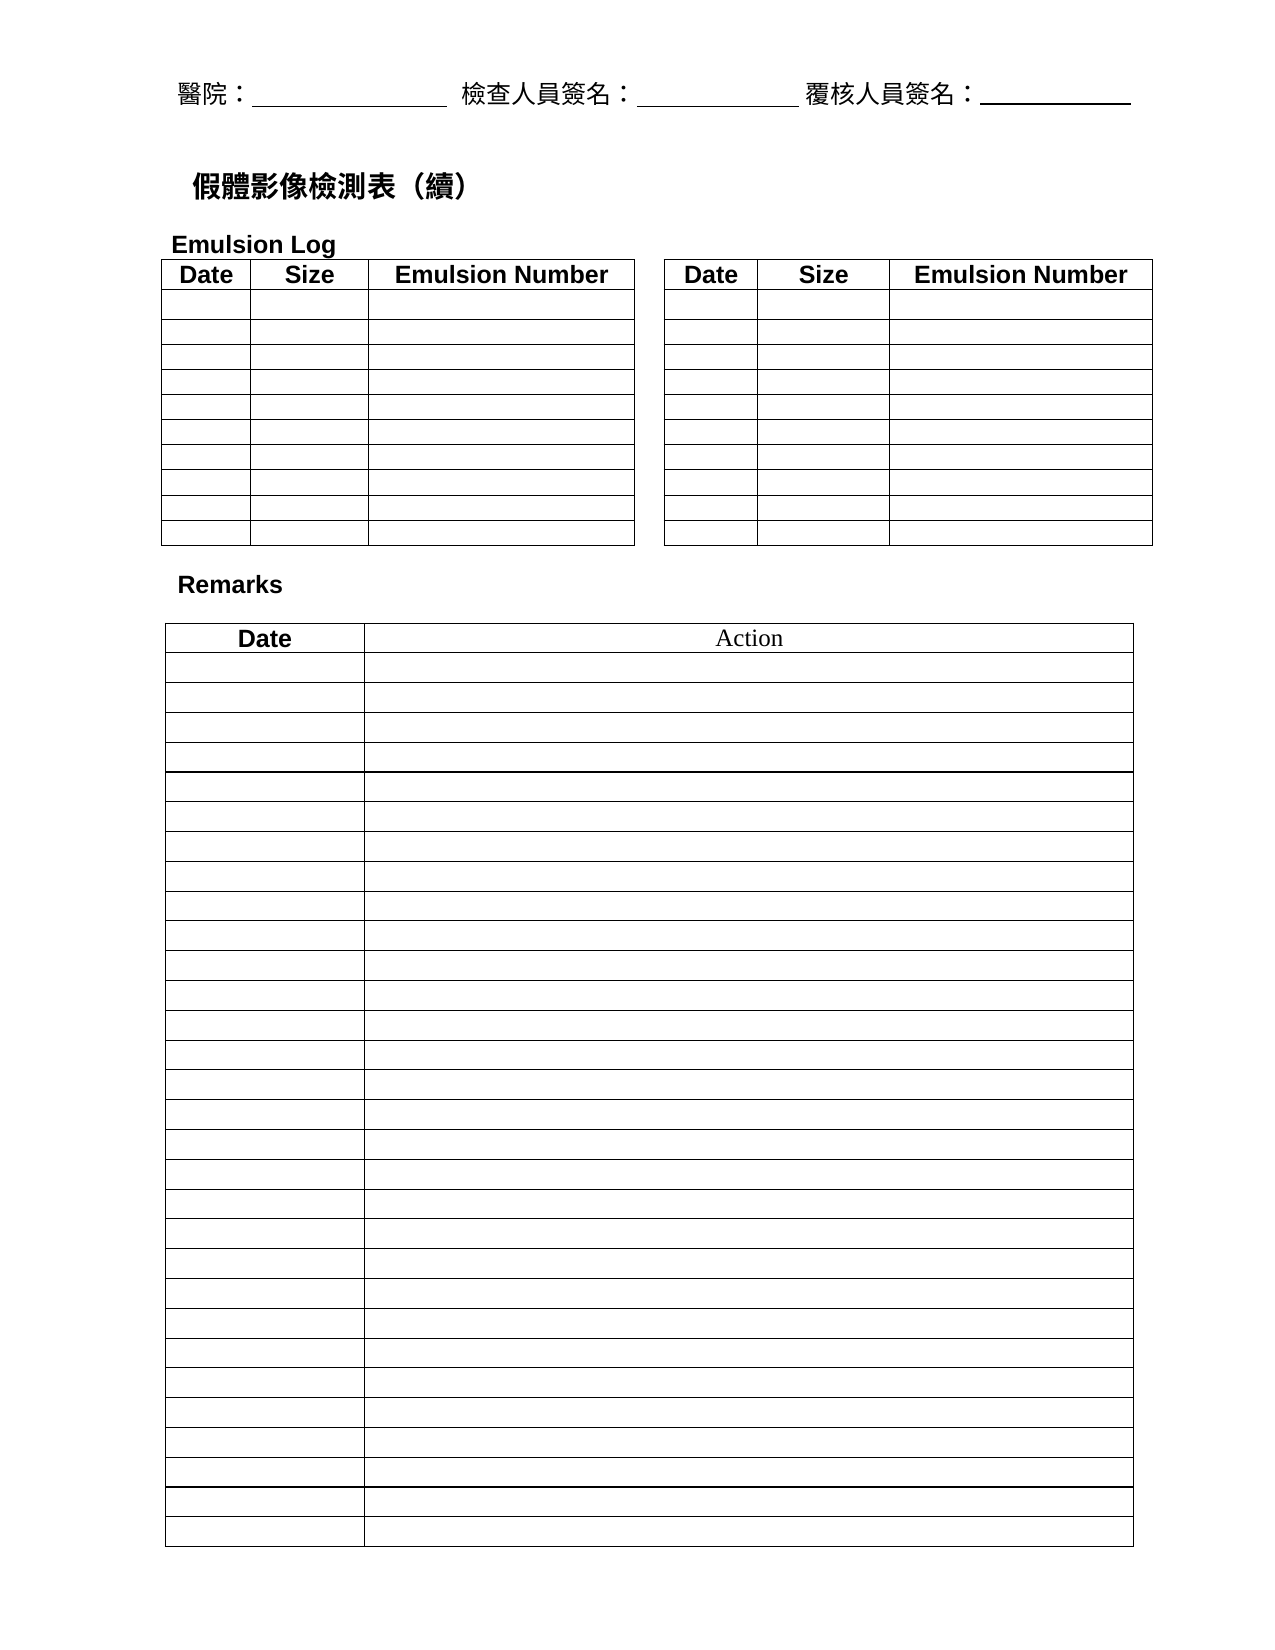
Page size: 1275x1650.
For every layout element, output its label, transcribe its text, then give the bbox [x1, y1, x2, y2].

table_cell [890, 420, 1152, 444]
table_cell [162, 496, 250, 519]
table_cell [758, 290, 889, 319]
table_cell [369, 320, 634, 344]
table_cell [635, 444, 664, 469]
table_cell [166, 1368, 364, 1397]
table_cell [890, 395, 1152, 419]
table_cell [365, 892, 1133, 920]
table_cell [635, 289, 664, 319]
table_cell [365, 921, 1133, 950]
table_cell [166, 1190, 364, 1218]
table_cell [251, 395, 368, 419]
table_cell [166, 1160, 364, 1188]
table_cell [635, 394, 664, 419]
table_cell [166, 1428, 364, 1457]
table_cell [365, 1309, 1133, 1337]
table_cell [365, 1011, 1133, 1039]
table_cell [635, 469, 664, 494]
table_cell [369, 370, 634, 394]
table_cell [166, 1458, 364, 1486]
table_header Action [365, 624, 1133, 652]
table_cell [251, 445, 368, 469]
table_header Emulsion Number [890, 260, 1152, 289]
table_cell [665, 420, 757, 444]
table_cell [166, 1339, 364, 1367]
table_cell [665, 445, 757, 469]
table_cell [758, 345, 889, 369]
table_cell [365, 1488, 1133, 1516]
table_cell [890, 470, 1152, 494]
table_cell [365, 1368, 1133, 1397]
table_cell [166, 773, 364, 801]
table_cell [665, 320, 757, 344]
table_cell [758, 470, 889, 494]
table_cell [365, 832, 1133, 861]
table_cell [369, 521, 634, 545]
table_cell [365, 1249, 1133, 1278]
table_cell [365, 1279, 1133, 1308]
table_cell [365, 1517, 1133, 1546]
table_cell [166, 1070, 364, 1099]
table_cell [365, 1428, 1133, 1457]
table_cell [890, 496, 1152, 519]
table_cell [365, 653, 1133, 682]
table_cell [166, 1279, 364, 1308]
table_cell [365, 773, 1133, 801]
table_cell [365, 1160, 1133, 1188]
table_cell [369, 420, 634, 444]
table_cell [166, 713, 364, 742]
table_cell [166, 981, 364, 1010]
table_cell [365, 1130, 1133, 1159]
table_cell [251, 521, 368, 545]
table_cell [162, 320, 250, 344]
table_cell [890, 521, 1152, 545]
table_cell [166, 921, 364, 950]
table_cell [365, 1070, 1133, 1099]
table_cell [365, 1458, 1133, 1486]
table_cell [369, 470, 634, 494]
table_cell [166, 683, 364, 712]
table_cell [251, 496, 368, 519]
table_cell [166, 1100, 364, 1129]
table_cell [369, 345, 634, 369]
table_cell [166, 1011, 364, 1039]
table_cell [166, 951, 364, 980]
table_cell [758, 445, 889, 469]
table_cell [369, 290, 634, 319]
table_cell [166, 1309, 364, 1337]
table_cell [665, 290, 757, 319]
table_cell [166, 1130, 364, 1159]
table_cell [251, 370, 368, 394]
table_cell [166, 892, 364, 920]
table_cell [758, 420, 889, 444]
table_cell [890, 320, 1152, 344]
table_cell [665, 496, 757, 519]
table_cell [166, 653, 364, 682]
table_cell [365, 1398, 1133, 1427]
table_cell [369, 445, 634, 469]
table_cell [635, 520, 664, 545]
table_cell [166, 1041, 364, 1069]
table_cell [369, 395, 634, 419]
table_cell [365, 1190, 1133, 1218]
table_cell [162, 521, 250, 545]
table_cell [166, 1249, 364, 1278]
table_cell [365, 1219, 1133, 1248]
table_cell [166, 1219, 364, 1248]
table_header Date [665, 260, 757, 289]
table_cell [365, 683, 1133, 712]
table_cell [166, 743, 364, 771]
table_header Date [166, 624, 364, 652]
table_cell [635, 495, 664, 519]
table_cell [635, 369, 664, 394]
table_cell [365, 951, 1133, 980]
table_cell [251, 420, 368, 444]
table_cell [758, 395, 889, 419]
table_cell [162, 345, 250, 369]
table_cell [890, 370, 1152, 394]
table_header Size [758, 260, 889, 289]
subtitle Emulsion Log [121, 230, 1152, 259]
table_cell [365, 1100, 1133, 1129]
table_cell [251, 345, 368, 369]
table_cell [365, 743, 1133, 771]
table_header Date [162, 260, 250, 289]
table_cell [365, 713, 1133, 742]
table_cell [635, 419, 664, 444]
table_cell [166, 862, 364, 891]
table_cell [665, 470, 757, 494]
table_cell [890, 345, 1152, 369]
table_cell [758, 496, 889, 519]
table_cell [635, 319, 664, 344]
table_header Emulsion Number [369, 260, 634, 289]
table_header Size [251, 260, 368, 289]
table_cell [365, 981, 1133, 1010]
table_cell [665, 521, 757, 545]
table_cell [635, 344, 664, 369]
table_cell [162, 370, 250, 394]
table_cell [369, 496, 634, 519]
table_cell [162, 395, 250, 419]
table_cell [251, 320, 368, 344]
table_cell [665, 395, 757, 419]
table_cell [365, 862, 1133, 891]
table_cell [166, 802, 364, 831]
table_cell [251, 290, 368, 319]
table_cell [365, 1339, 1133, 1367]
table_cell [665, 345, 757, 369]
table_cell [162, 470, 250, 494]
table_cell [162, 445, 250, 469]
table_cell [162, 420, 250, 444]
table_cell [166, 1488, 364, 1516]
table_cell [162, 290, 250, 319]
table_cell [758, 521, 889, 545]
text 假體影像檢測表（續） [177, 164, 1152, 206]
table_cell [251, 470, 368, 494]
table_cell [365, 802, 1133, 831]
table_cell [890, 445, 1152, 469]
table_cell [166, 1517, 364, 1546]
table_header [635, 259, 664, 289]
table_cell [758, 320, 889, 344]
table_cell [665, 370, 757, 394]
table_cell [890, 290, 1152, 319]
table_cell [166, 832, 364, 861]
text Remarks [177, 570, 1152, 598]
table_cell [365, 1041, 1133, 1069]
table_cell [758, 370, 889, 394]
table_cell [166, 1398, 364, 1427]
